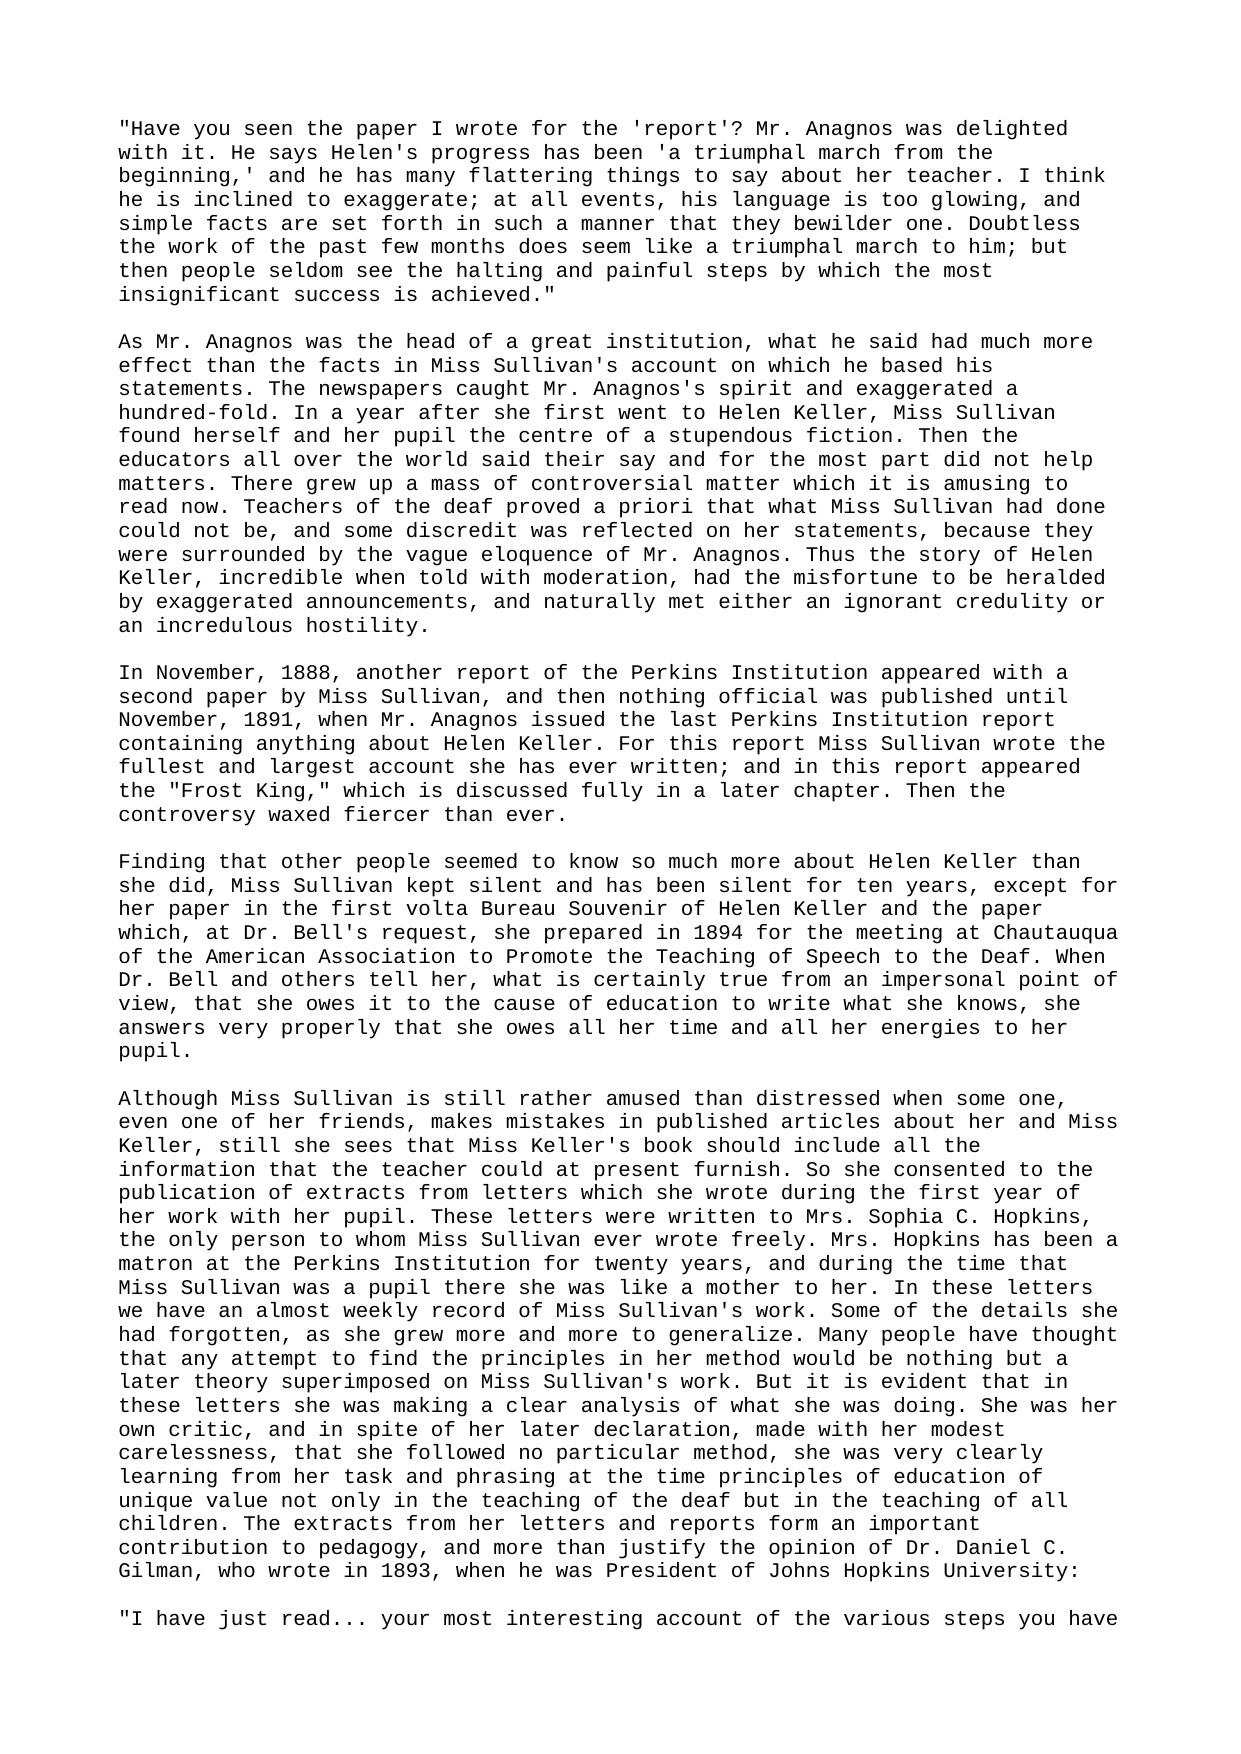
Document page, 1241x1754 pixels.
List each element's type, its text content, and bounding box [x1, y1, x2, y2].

text As Mr. Anagnos was the head of a great institution, what he said had much more effect than the facts in Miss Sullivan's account on which he based his statements. The newspapers caught Mr. Anagnos's spirit and exaggerated a hundred-fold. In a year after she first went to Helen Keller, Miss Sullivan found herself and her pupil the centre of a stupendous fiction. Then the educators all over the world said their say and for the most part did not help matters. There grew up a mass of controversial matter which it is amusing to read now. Teachers of the deaf proved a priori that what Miss Sullivan had done could not be, and some discredit was reflected on her statements, because they were surrounded by the vague eloquence of Mr. Anagnos. Thus the story of Helen Keller, incredible when told with moderation, had the misfortune to be heralded by exaggerated announcements, and naturally met either an ignorant credulity or an incredulous hostility. [118, 331, 1122, 638]
text "I have just read... your most interesting account of the various steps you have [118, 1608, 1122, 1631]
text "Have you seen the paper I wrote for the 'report'? Mr. Anagnos was delighted with it. He says Helen's progress has been 'a triumphal march from the beginning,' and he has many flattering things to say about her teacher. I think he is inclined to exaggerate; at all events, his language is too glowing, and simple facts are set forth in such a manner that they bewilder one. Doubtless the work of the past few months does seem like a triumphal march to him; but then people seldom see the halting and painful steps by which the most insignificant success is achieved." [118, 118, 1122, 307]
text Finding that other people seemed to know so much more about Helen Keller than she did, Miss Sullivan kept silent and has been silent for ten years, except for her paper in the first volta Bureau Souvenir of Helen Keller and the paper which, at Dr. Bell's request, she prepared in 1894 for the meeting at Chautauqua of the American Association to Promote the Teaching of Speech to the Deaf. When Dr. Bell and others tell her, what is certainly true from an impersonal point of view, that she owes it to the cause of education to write what she knows, she answers very properly that she owes all her time and all her energies to her pupil. [118, 851, 1122, 1064]
text In November, 1888, another report of the Perkins Institution appeared with a second paper by Miss Sullivan, and then nothing official was published until November, 1891, when Mr. Anagnos issued the last Perkins Institution report containing anything about Helen Keller. For this report Miss Sullivan wrote the fullest and largest account she has ever written; and in this report appeared the "Frost King," which is discussed fully in a later chapter. Then the controversy waxed fiercer than ever. [118, 662, 1122, 827]
text Although Miss Sullivan is still rather amused than distressed when some one, even one of her friends, makes mistakes in published articles about her and Miss Keller, still she sees that Miss Keller's book should include all the information that the teacher could at present furnish. So she consented to the publication of extracts from letters which she wrote during the first year of her work with her pupil. These letters were written to Mrs. Sophia C. Hopkins, the only person to whom Miss Sullivan ever wrote freely. Mrs. Hopkins has been a matron at the Perkins Institution for twenty years, and during the time that Miss Sullivan was a pupil there she was like a mother to her. In these letters we have an almost weekly record of Miss Sullivan's work. Some of the details she had forgotten, as she grew more and more to generalize. Many people have thought that any attempt to find the principles in her method would be nothing but a later theory superimposed on Miss Sullivan's work. But it is evident that in these letters she was making a clear analysis of what she was doing. She was her own critic, and in spite of her later declaration, made with her modest carelessness, that she followed no particular method, she was very clearly learning from her task and phrasing at the time principles of education of unique value not only in the teaching of the deaf but in the teaching of all children. The extracts from her letters and reports form an important contribution to pedagogy, and more than justify the opinion of Dr. Daniel C. Gilman, who wrote in 1893, when he was President of Johns Hopkins University: [118, 1088, 1122, 1584]
